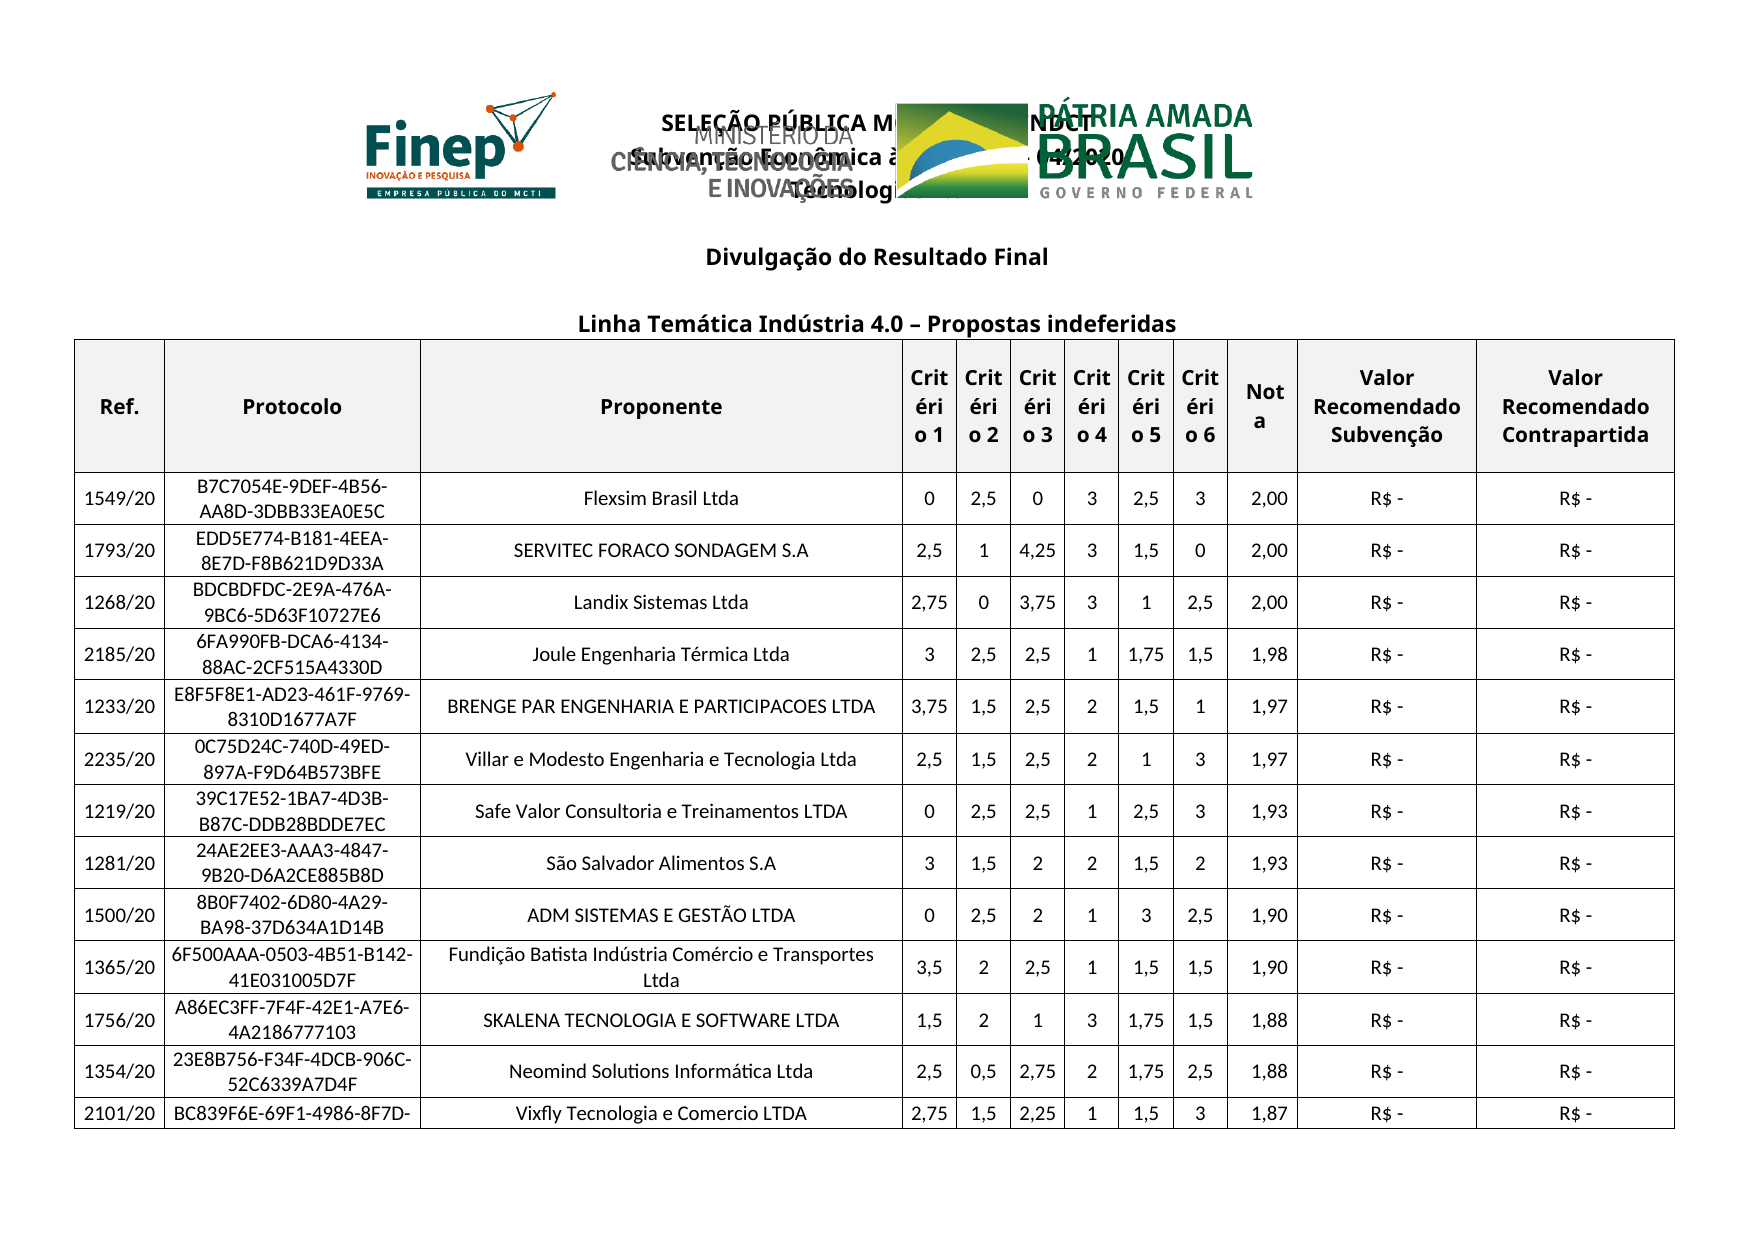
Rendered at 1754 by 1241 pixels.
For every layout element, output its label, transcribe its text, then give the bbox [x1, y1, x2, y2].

table_cell BC839F6E-69F1-4986-8F7D- [165, 1098, 420, 1128]
table_cell 3 [1065, 994, 1118, 1045]
table_cell 2 [1065, 680, 1118, 732]
table_cell 0 [903, 785, 956, 836]
table_header Proponente [421, 340, 902, 472]
table_cell 2,5 [1174, 1046, 1227, 1097]
table_cell 1,5 [957, 837, 1010, 888]
table_cell R$ - [1298, 941, 1476, 993]
table_cell 3 [903, 837, 956, 888]
table_cell BRENGE PAR ENGENHARIA E PARTICIPACOES LTDA [421, 680, 902, 732]
table_cell 1,5 [957, 680, 1010, 732]
table_cell 0 [957, 577, 1010, 627]
table_cell 3 [1065, 577, 1118, 627]
table_cell 1,97 [1228, 734, 1297, 784]
table_cell 1,75 [1119, 629, 1173, 679]
table_cell 3,5 [903, 941, 956, 993]
table_cell 1,5 [1119, 941, 1173, 993]
table_cell 1 [1065, 941, 1118, 993]
table_cell SERVITEC FORACO SONDAGEM S.A [421, 525, 902, 576]
table_cell R$ - [1298, 837, 1476, 888]
table_cell 2 [1011, 837, 1064, 888]
table_header Nota [1228, 340, 1297, 472]
table_cell 1,75 [1119, 994, 1173, 1045]
table_cell 3 [1174, 473, 1227, 524]
table_cell E8F5F8E1-AD23-461F-9769-8310D1677A7F [165, 680, 420, 732]
table_cell 2,5 [1174, 889, 1227, 940]
table_cell 1,5 [1119, 525, 1173, 576]
table_cell 2 [1174, 837, 1227, 888]
table_cell 6FA990FB-DCA6-4134-88AC-2CF515A4330D [165, 629, 420, 679]
table_cell 2,5 [903, 1046, 956, 1097]
table_cell 1 [1011, 994, 1064, 1045]
table_cell 1 [1065, 1098, 1118, 1128]
table_cell 0 [903, 473, 956, 524]
table_cell R$ - [1477, 473, 1674, 524]
table_cell 3 [903, 629, 956, 679]
table_cell BDCBDFDC-2E9A-476A-9BC6-5D63F10727E6 [165, 577, 420, 627]
table_cell Vixfly Tecnologia e Comercio LTDA [421, 1098, 902, 1128]
table_cell 3 [1174, 734, 1227, 784]
table_cell 2,5 [957, 629, 1010, 679]
table_cell 6F500AAA-0503-4B51-B142-41E031005D7F [165, 941, 420, 993]
table_cell Villar e Modesto Engenharia e Tecnologia Ltda [421, 734, 902, 784]
table_cell Fundição Batista Indústria Comércio e Transportes Ltda [421, 941, 902, 993]
table_cell 2,5 [1011, 680, 1064, 732]
table_cell B7C7054E-9DEF-4B56-AA8D-3DBB33EA0E5C [165, 473, 420, 524]
table_cell R$ - [1298, 1098, 1476, 1128]
table_cell 1,5 [1119, 680, 1173, 732]
table_cell 2185/20 [75, 629, 164, 679]
table_cell 1,5 [903, 994, 956, 1045]
table_header Valor Recomendado Subvenção [1298, 340, 1476, 472]
table_cell R$ - [1477, 994, 1674, 1045]
table_cell 1 [1119, 734, 1173, 784]
table_header Critério 3 [1011, 340, 1064, 472]
table_header Critério 1 [903, 340, 956, 472]
table_cell R$ - [1298, 1046, 1476, 1097]
table_cell 1,5 [1174, 629, 1227, 679]
table_cell 24AE2EE3-AAA3-4847-9B20-D6A2CE885B8D [165, 837, 420, 888]
table_cell 1,90 [1228, 889, 1297, 940]
table_cell 2,75 [903, 577, 956, 627]
table_cell 2,5 [1119, 473, 1173, 524]
table_cell R$ - [1477, 889, 1674, 940]
table_cell R$ - [1298, 473, 1476, 524]
table_cell 2,5 [1011, 941, 1064, 993]
table_cell R$ - [1477, 1046, 1674, 1097]
table_cell SKALENA TECNOLOGIA E SOFTWARE LTDA [421, 994, 902, 1045]
table_cell 0C75D24C-740D-49ED-897A-F9D64B573BFE [165, 734, 420, 784]
table_cell R$ - [1477, 941, 1674, 993]
table_cell 1,93 [1228, 837, 1297, 888]
table_cell 2,00 [1228, 577, 1297, 627]
table_cell R$ - [1477, 1098, 1674, 1128]
table_cell 2,5 [1011, 629, 1064, 679]
table_cell 1,88 [1228, 994, 1297, 1045]
table_cell 2,5 [957, 785, 1010, 836]
table_cell 1500/20 [75, 889, 164, 940]
table_cell 3,75 [903, 680, 956, 732]
table_header Critério 6 [1174, 340, 1227, 472]
table_cell Flexsim Brasil Ltda [421, 473, 902, 524]
table_header Valor Recomendado Contrapartida [1477, 340, 1674, 472]
table_cell 2,25 [1011, 1098, 1064, 1128]
table_header Critério 5 [1119, 340, 1173, 472]
table_cell EDD5E774-B181-4EEA-8E7D-F8B621D9D33A [165, 525, 420, 576]
table_cell 1268/20 [75, 577, 164, 627]
table_cell 1,98 [1228, 629, 1297, 679]
table_cell R$ - [1477, 525, 1674, 576]
table_cell R$ - [1298, 577, 1476, 627]
table_cell 4,25 [1011, 525, 1064, 576]
table_cell 1,5 [1119, 837, 1173, 888]
table_cell 2 [1065, 734, 1118, 784]
table_cell Landix Sistemas Ltda [421, 577, 902, 627]
table_cell R$ - [1298, 734, 1476, 784]
table_cell 23E8B756-F34F-4DCB-906C-52C6339A7D4F [165, 1046, 420, 1097]
table_cell 1 [1119, 577, 1173, 627]
table_cell 1,5 [1174, 994, 1227, 1045]
table_header Protocolo [165, 340, 420, 472]
table_cell R$ - [1298, 680, 1476, 732]
table_cell 1549/20 [75, 473, 164, 524]
table_cell R$ - [1477, 837, 1674, 888]
table_cell 2,5 [1011, 734, 1064, 784]
table_cell 0 [903, 889, 956, 940]
table_cell 1 [1065, 629, 1118, 679]
table_cell 1 [1065, 785, 1118, 836]
table_cell 2,75 [903, 1098, 956, 1128]
table_cell 2,5 [903, 525, 956, 576]
table_cell 1756/20 [75, 994, 164, 1045]
table_cell 1365/20 [75, 941, 164, 993]
table_cell 3 [1174, 785, 1227, 836]
table_cell 0,5 [957, 1046, 1010, 1097]
table_cell R$ - [1477, 629, 1674, 679]
table_cell 1793/20 [75, 525, 164, 576]
table_cell Safe Valor Consultoria e Treinamentos LTDA [421, 785, 902, 836]
table_header Ref. [75, 340, 164, 472]
table_cell A86EC3FF-7F4F-42E1-A7E6-4A2186777103 [165, 994, 420, 1045]
table_cell 0 [1174, 525, 1227, 576]
table_cell 2,00 [1228, 473, 1297, 524]
table_cell 2235/20 [75, 734, 164, 784]
table_cell 1,93 [1228, 785, 1297, 836]
table_cell 1233/20 [75, 680, 164, 732]
table_cell São Salvador Alimentos S.A [421, 837, 902, 888]
table_cell 2 [957, 994, 1010, 1045]
table_cell ADM SISTEMAS E GESTÃO LTDA [421, 889, 902, 940]
table_cell 1 [1174, 680, 1227, 732]
table_cell R$ - [1477, 734, 1674, 784]
table_cell R$ - [1477, 785, 1674, 836]
table_cell 1,5 [957, 734, 1010, 784]
table_cell 2 [1065, 1046, 1118, 1097]
table_cell 1,90 [1228, 941, 1297, 993]
table_cell 1,75 [1119, 1046, 1173, 1097]
table_cell 1,87 [1228, 1098, 1297, 1128]
table_cell 2 [957, 941, 1010, 993]
table_cell R$ - [1298, 994, 1476, 1045]
table_cell 2101/20 [75, 1098, 164, 1128]
table_cell 39C17E52-1BA7-4D3B-B87C-DDB28BDDE7EC [165, 785, 420, 836]
table_header Critério 2 [957, 340, 1010, 472]
table_cell 1,97 [1228, 680, 1297, 732]
table_cell R$ - [1298, 525, 1476, 576]
table_cell 2,5 [957, 473, 1010, 524]
table_cell R$ - [1477, 680, 1674, 732]
table_cell 1 [1065, 889, 1118, 940]
table_cell 1 [957, 525, 1010, 576]
table_cell Joule Engenharia Térmica Ltda [421, 629, 902, 679]
table_cell 1,5 [957, 1098, 1010, 1128]
table_cell Neomind Solutions Informática Ltda [421, 1046, 902, 1097]
table_cell 2 [1065, 837, 1118, 888]
table_cell 1,5 [1174, 941, 1227, 993]
table_cell 8B0F7402-6D80-4A29-BA98-37D634A1D14B [165, 889, 420, 940]
table_cell R$ - [1477, 577, 1674, 627]
table_cell 2 [1011, 889, 1064, 940]
table_cell 3 [1119, 889, 1173, 940]
table_cell 1354/20 [75, 1046, 164, 1097]
table_header Critério 4 [1065, 340, 1118, 472]
table_cell 0 [1011, 473, 1064, 524]
table_cell 1,5 [1119, 1098, 1173, 1128]
table_cell 2,00 [1228, 525, 1297, 576]
table_cell R$ - [1298, 889, 1476, 940]
table_cell 3 [1174, 1098, 1227, 1128]
table_cell R$ - [1298, 629, 1476, 679]
table_cell 1,88 [1228, 1046, 1297, 1097]
table_cell 3,75 [1011, 577, 1064, 627]
table_cell 1219/20 [75, 785, 164, 836]
table_cell R$ - [1298, 785, 1476, 836]
table_cell 2,5 [1011, 785, 1064, 836]
table_cell 2,5 [957, 889, 1010, 940]
table_cell 2,5 [1119, 785, 1173, 836]
table_cell 2,75 [1011, 1046, 1064, 1097]
table_cell 3 [1065, 473, 1118, 524]
table_cell 1281/20 [75, 837, 164, 888]
table_cell 2,5 [903, 734, 956, 784]
table_cell 2,5 [1174, 577, 1227, 627]
table_cell 3 [1065, 525, 1118, 576]
